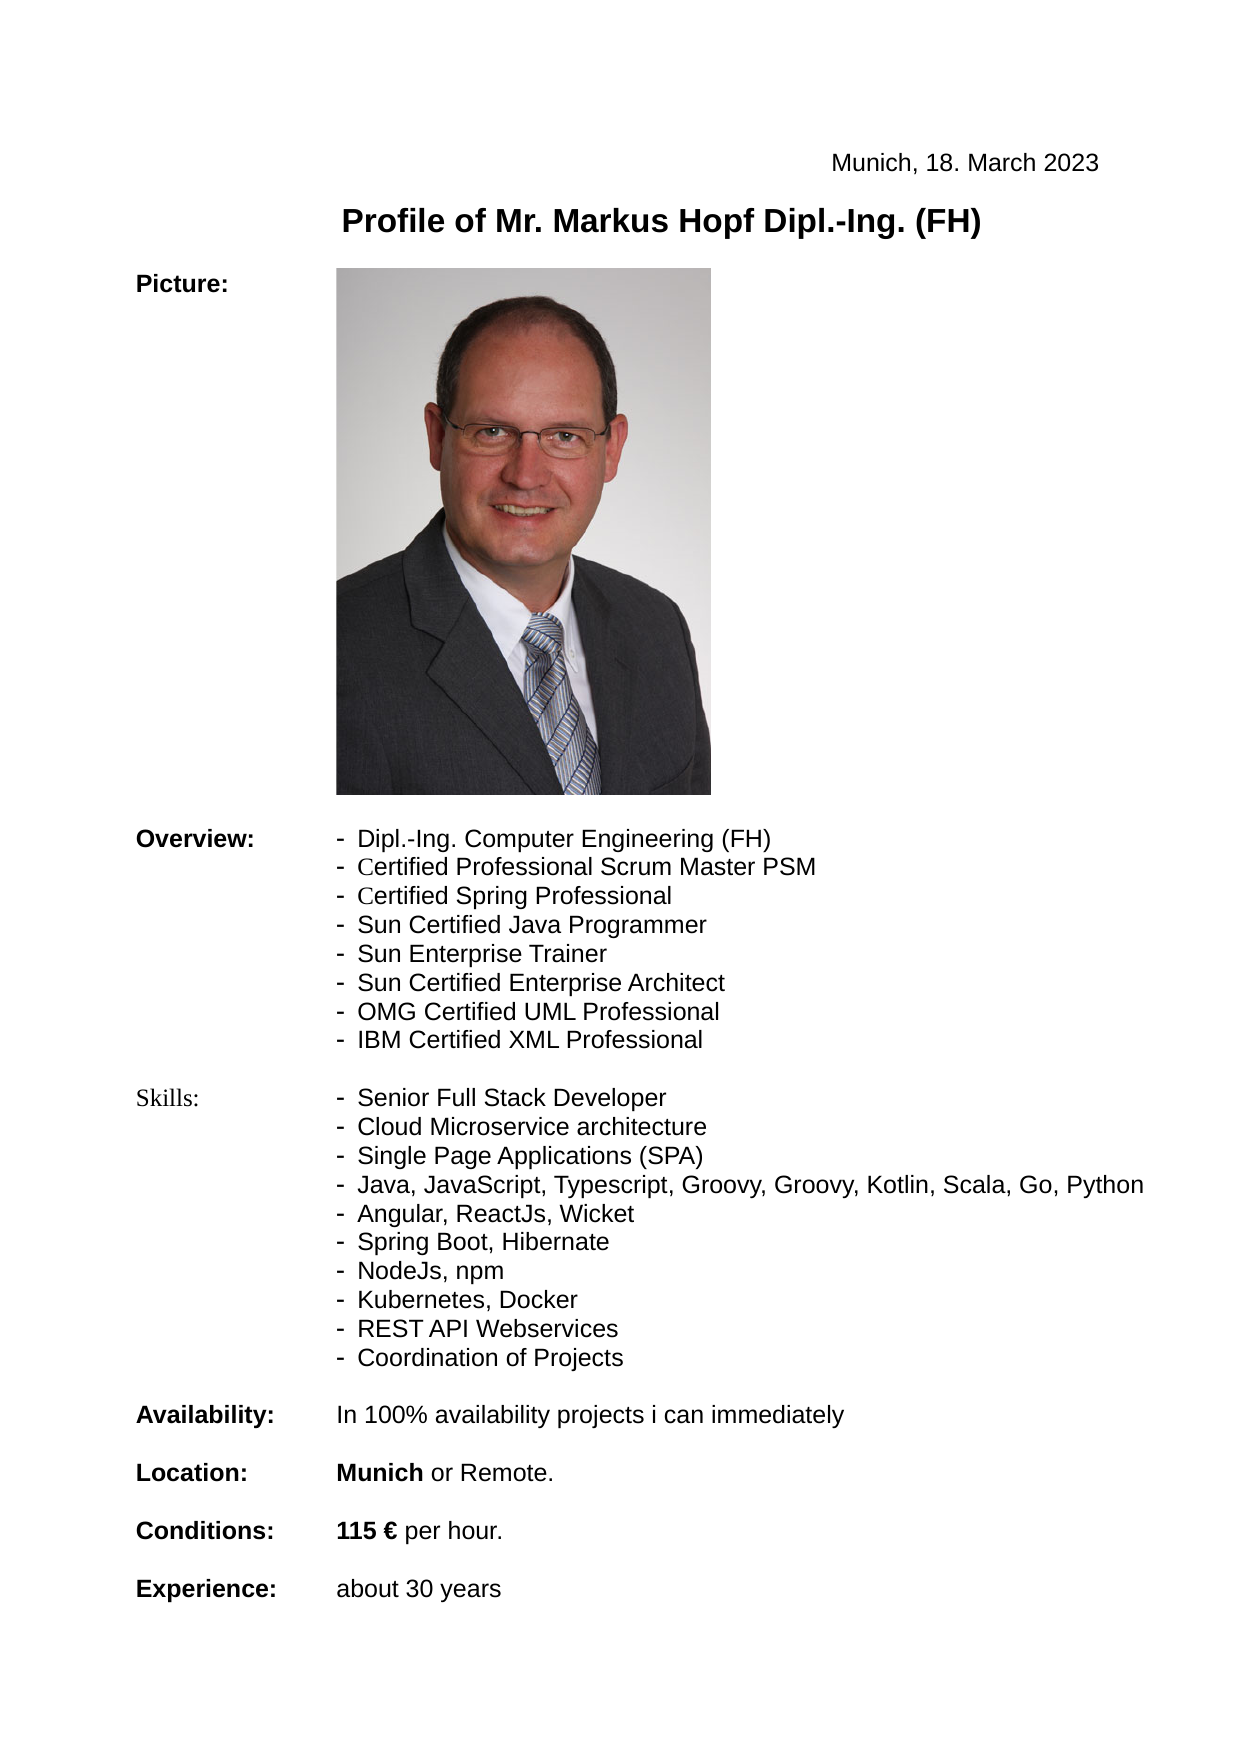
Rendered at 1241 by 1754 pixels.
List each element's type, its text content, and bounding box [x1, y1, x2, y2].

table_header [336, 269, 1209, 823]
table_cell In 100% availability projects i can immediately [336, 1400, 1209, 1458]
text Munich, 18. March 2023 [148, 148, 1116, 176]
table_header Picture: [136, 269, 336, 823]
table_cell about 30 years [336, 1574, 1209, 1632]
subtitle Profile of Mr. Markus Hopf Dipl.-Ing. (FH) [295, 201, 1104, 240]
table_cell Conditions: [136, 1516, 336, 1574]
table_cell - Dipl.-Ing. Computer Engineering (FH) - Certified Professional Scrum Master PSM - Certified Spring Professional - Sun Certified Java Programmer - Sun Enterprise Trainer - Sun Certified Enterprise Architect - OMG Certified UML Professional - IBM Certified XML Professional [336, 824, 1209, 1083]
table_cell Location: [136, 1458, 336, 1516]
table_cell Overview: [136, 824, 336, 1083]
table_cell Munich or Remote. [336, 1458, 1209, 1516]
table_cell Experience: [136, 1574, 336, 1632]
table_cell Availability: [136, 1400, 336, 1458]
table_cell Skills: [136, 1083, 336, 1400]
table_cell 115 € per hour. [336, 1516, 1209, 1574]
table_cell - Senior Full Stack Developer - Cloud Microservice architecture - Single Page Applications (SPA) - Java, JavaScript, Typescript, Groovy, Groovy, Kotlin, Scala, Go, Python - Angular, ReactJs, Wicket - Spring Boot, Hibernate - NodeJs, npm - Kubernetes, Docker - REST API Webservices - Coordination of Projects [336, 1083, 1209, 1400]
